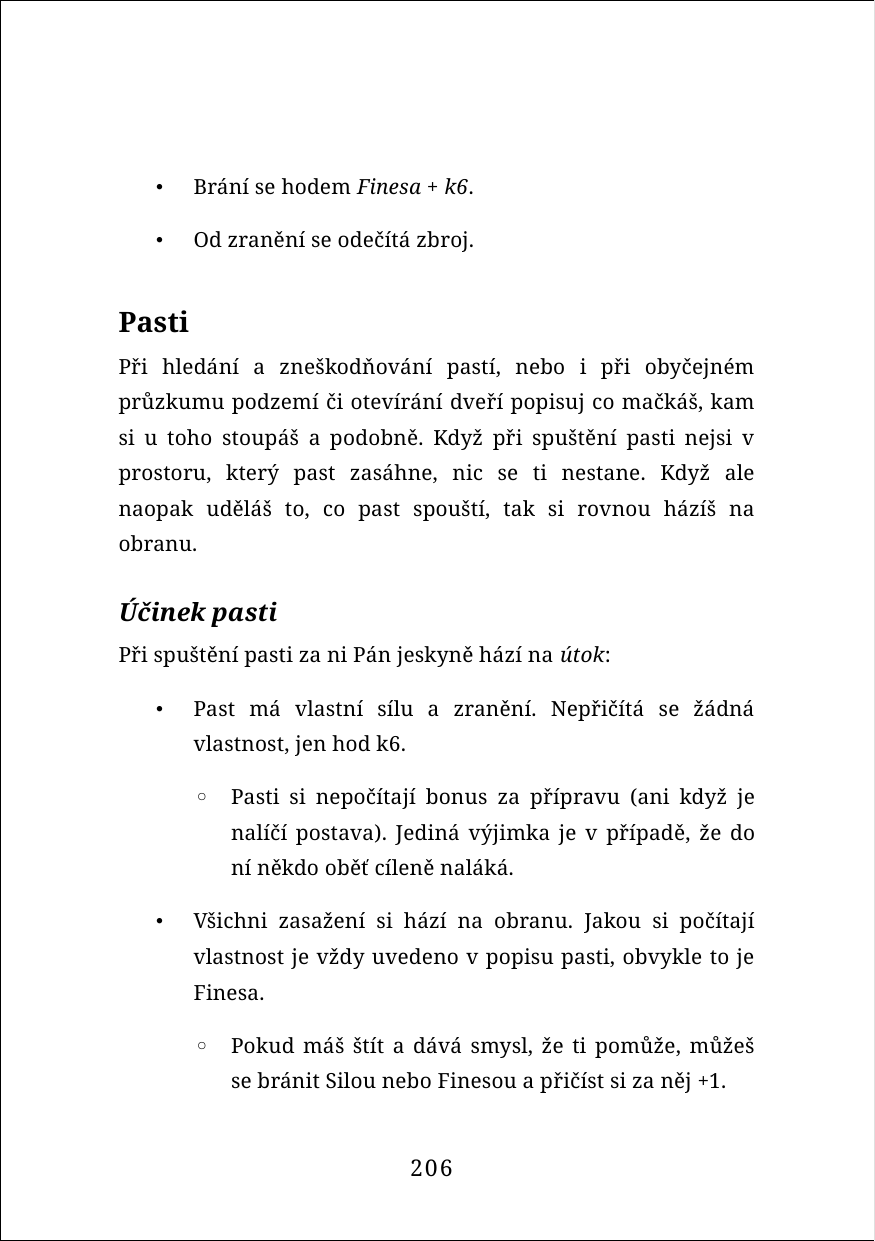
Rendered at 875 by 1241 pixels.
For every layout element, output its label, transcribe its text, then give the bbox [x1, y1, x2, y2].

list Od zranění se odečítá zbroj. [156, 225, 756, 253]
text Při hledání a zneškodňování pastí, nebo i při obyčejném průzkumu podzemí či otevírání dveří popisuj co mačkáš, kam si u toho stoupáš a podobně. Když při spuštění pasti nejsi v prostoru, který past zasáhne, nic se ti nestane. Když ale naopak uděláš to, co past spouští, tak si rovnou házíš na obranu. [118, 352, 756, 558]
list Pokud máš štít a dává smysl, že ti pomůže, můžeš se bránit Silou nebo Finesou a přičíst si za něj +1. [193, 1031, 756, 1095]
list Brání se hodem Finesa + k6. [156, 172, 756, 200]
list Všichni zasažení si hází na obranu. Jakou si počítají vlastnost je vždy uvedeno v popisu pasti, obvykle to je Finesa. [156, 907, 756, 1006]
list Pasti si nepočítají bonus za přípravu (ani když je nalíčí postava). Jediná výjimka je v případě, že do ní někdo oběť cíleně naláká. [193, 782, 756, 882]
subtitle Účinek pasti [118, 594, 756, 629]
text Při spuštění pasti za ni Pán jeskyně hází na útok: [118, 640, 756, 669]
list Past má vlastní sílu a zranění. Nepřičítá se žádná vlastnost, jen hod k6. [156, 694, 756, 758]
subtitle Pasti [118, 302, 756, 340]
